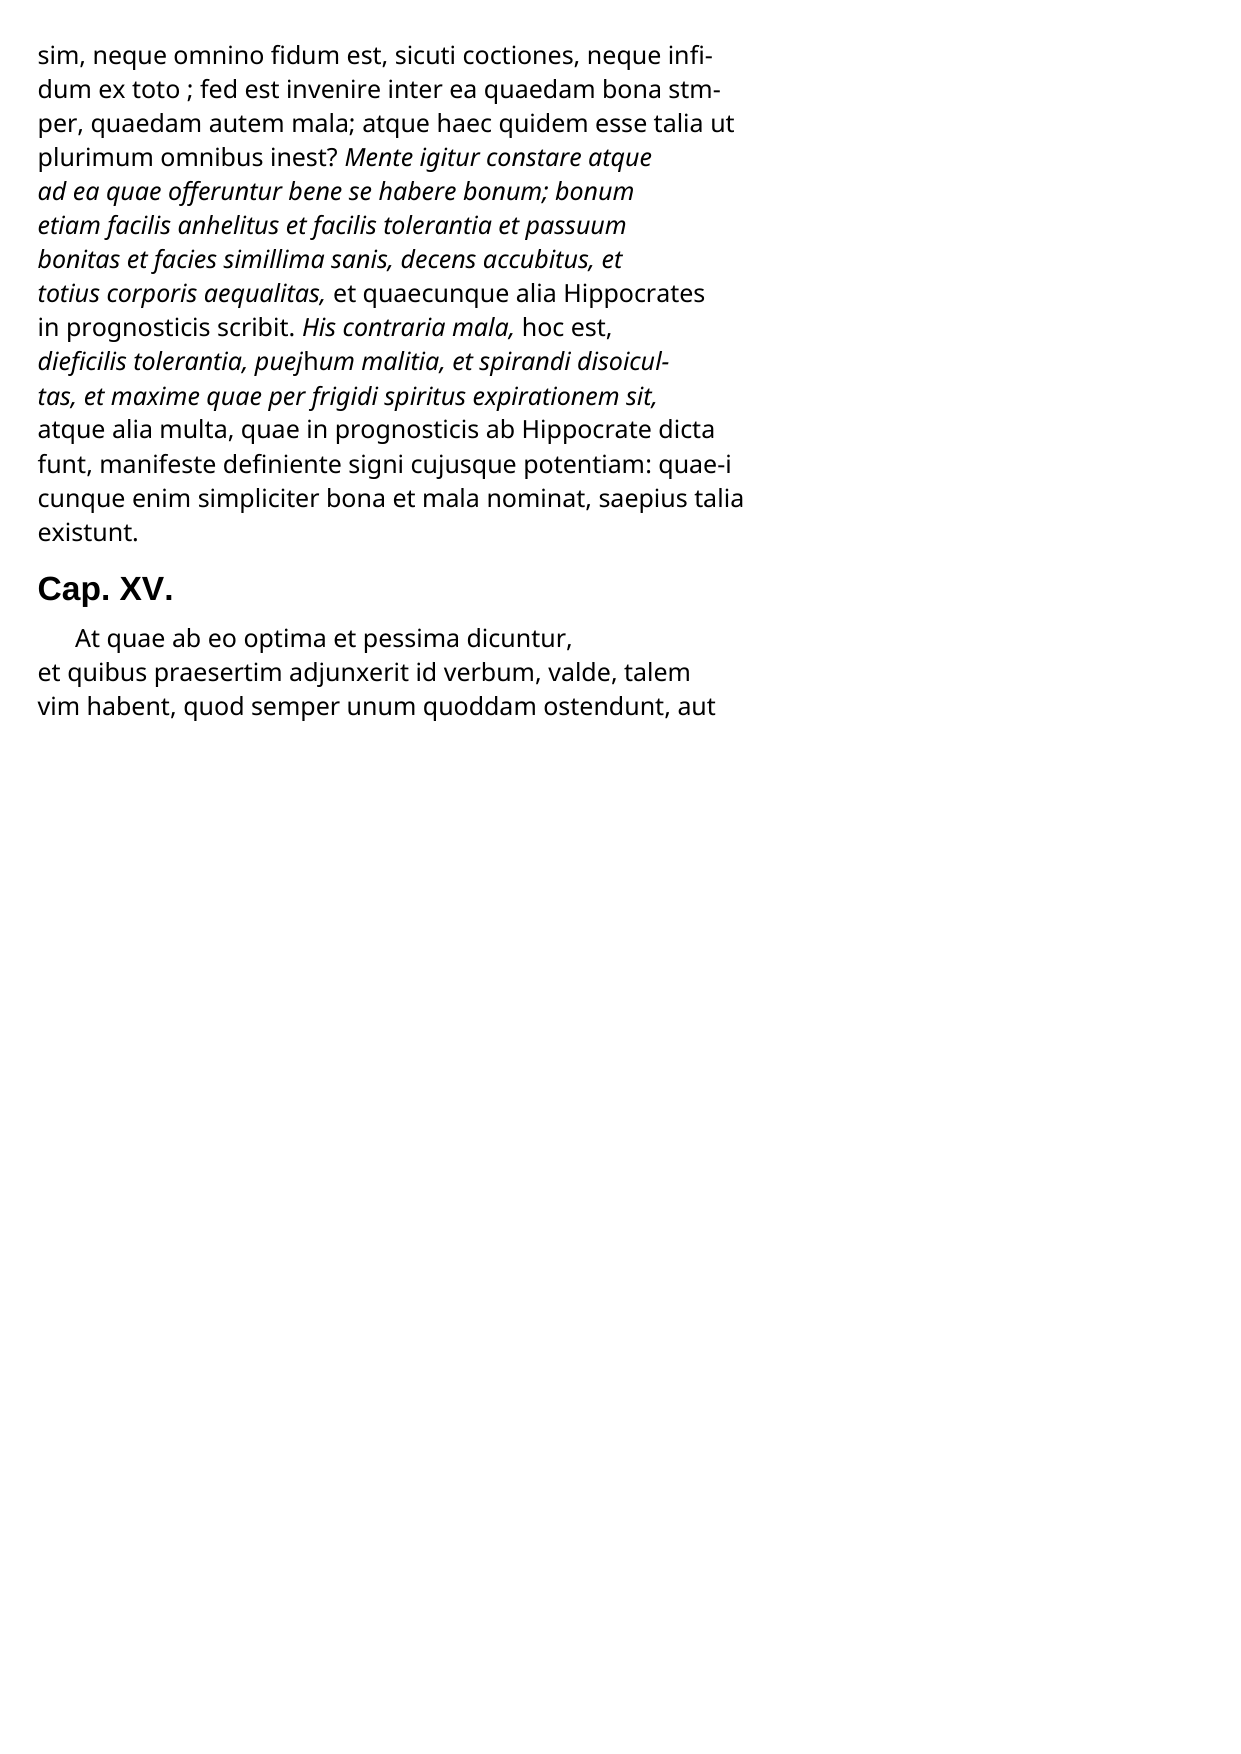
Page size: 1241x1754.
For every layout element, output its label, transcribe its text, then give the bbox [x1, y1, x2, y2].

subtitle Cap. XV. [37, 569, 1203, 608]
text sim, neque omnino fidum est, sicuti coctiones, neque infi- dum ex toto ; fed est invenire inter ea quaedam bona stm- per, quaedam autem mala; atque haec quidem esse talia ut plurimum omnibus inest? Mente igitur constare atque ad ea quae offeruntur bene se habere bonum; bonum etiam facilis anhelitus et facilis tolerantia et passuum bonitas et facies simillima sanis, decens accubitus, et totius corporis aequalitas, et quaecunque alia Hippocrates in prognosticis scribit. His contraria mala, hoc est, dieficilis tolerantia, puejhum malitia, et spirandi disoicul- tas, et maxime quae per frigidi spiritus expirationem sit, atque alia multa, quae in prognosticis ab Hippocrate dicta funt, manifeste definiente signi cujusque potentiam: quae-i cunque enim simpliciter bona et mala nominat, saepius talia existunt. [37, 37, 1203, 548]
text At quae ab eo optima et pessima dicuntur, et quibus praesertim adjunxerit id verbum, valde, talem vim habent, quod semper unum quoddam ostendunt, aut [37, 620, 1203, 723]
